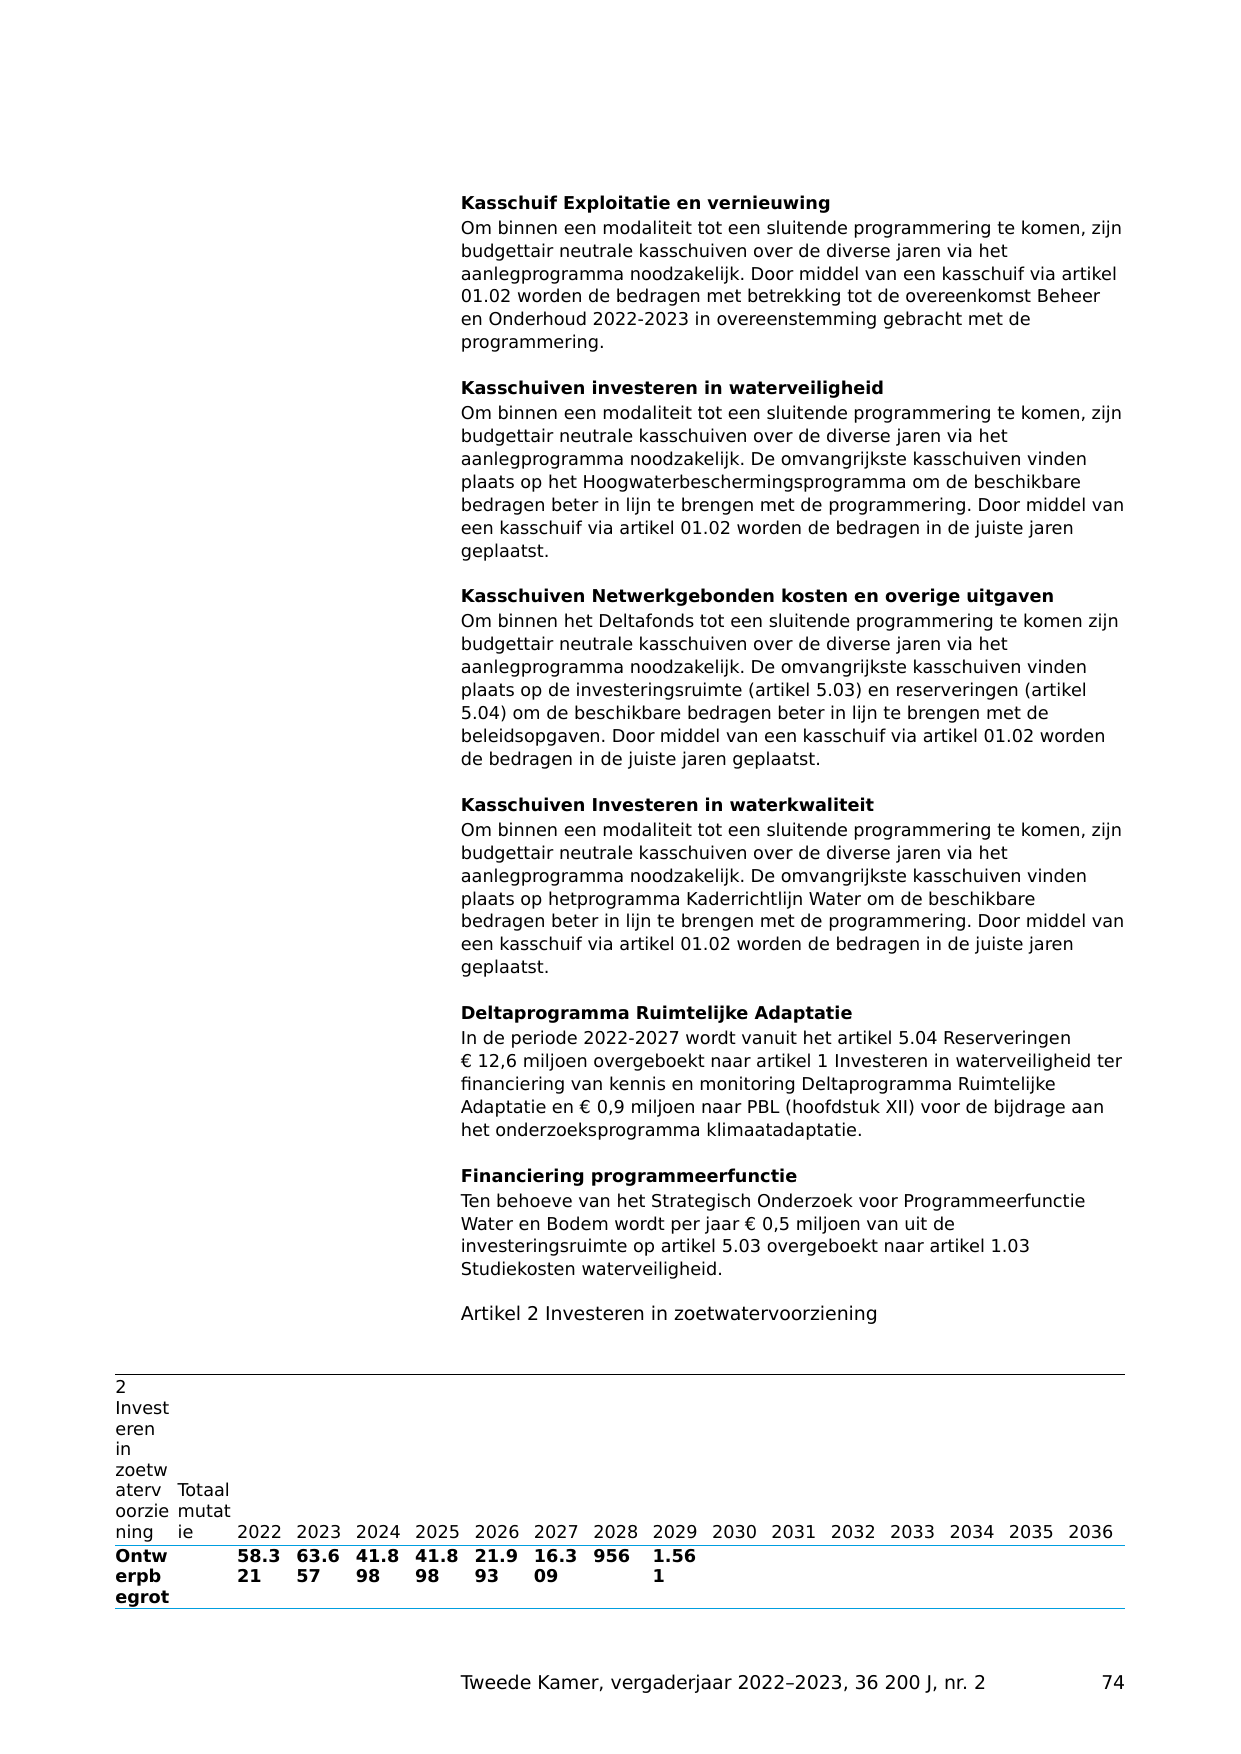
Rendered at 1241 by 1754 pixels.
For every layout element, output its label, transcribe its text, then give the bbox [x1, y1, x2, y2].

table_cell [175, 1546, 234, 1608]
table_cell 41.898 [412, 1546, 471, 1608]
table_cell Ontwerpbegrot [115, 1546, 174, 1608]
table_cell [768, 1546, 828, 1608]
text Kasschuiven Investeren in waterkwaliteit [461, 793, 1125, 816]
text Ten behoeve van het Strategisch Onderzoek voor Programmeerfunctie Water en Bodem wordt per jaar € 0,5 miljoen van uit de investeringsruimte op artikel 5.03 overgeboekt naar artikel 1.03 Studiekosten waterveiligheid. [461, 1189, 1125, 1280]
table_cell 2030 [709, 1375, 768, 1545]
text Kasschuiven Netwerkgebonden kosten en overige uitgaven [461, 584, 1125, 607]
title Artikel 2 Investeren in zoetwatervoorziening [461, 1303, 1125, 1325]
table_cell 2026 [471, 1375, 531, 1545]
table_cell [946, 1546, 1006, 1608]
table_cell 2028 [590, 1375, 649, 1545]
table_cell 956 [590, 1546, 649, 1608]
table_cell 2025 [412, 1375, 471, 1545]
table_cell 2022 [234, 1375, 293, 1545]
table_cell [828, 1546, 887, 1608]
text Deltaprogramma Ruimtelijke Adaptatie [461, 1001, 1125, 1024]
table_cell 21.993 [471, 1546, 531, 1608]
table_cell 2032 [828, 1375, 887, 1545]
table_cell 2035 [1006, 1375, 1065, 1545]
text Kasschuif Exploitatie en vernieuwing [461, 191, 1125, 214]
table_cell 2 Investeren in zoetwatervoorziening [115, 1375, 174, 1545]
table_cell [1065, 1546, 1125, 1608]
table_cell 16.309 [531, 1546, 590, 1608]
table_cell 2036 [1065, 1375, 1125, 1545]
table_cell [887, 1546, 946, 1608]
table_cell Totaal mutatie [175, 1375, 234, 1545]
table_header Tabel 47 Artikel 2 Investeren in zoetwatervoorziening [115, 1349, 1125, 1374]
table_cell 1.561 [650, 1546, 709, 1608]
table_cell 2024 [353, 1375, 412, 1545]
table_cell 2027 [531, 1375, 590, 1545]
text Kasschuiven investeren in waterveiligheid [461, 376, 1125, 399]
text Om binnen een modaliteit tot een sluitende programmering te komen, zijn budgettair neutrale kasschuiven over de diverse jaren via het aanlegprogramma noodzakelijk. De omvangrijkste kasschuiven vinden plaats op het Hoogwaterbeschermingsprogramma om de beschikbare bedragen beter in lijn te brengen met de programmering. Door middel van een kasschuif via artikel 01.02 worden de bedragen in de juiste jaren geplaatst. [461, 401, 1125, 562]
table_cell 2023 [293, 1375, 353, 1545]
table_cell 2029 [650, 1375, 709, 1545]
text Om binnen een modaliteit tot een sluitende programmering te komen, zijn budgettair neutrale kasschuiven over de diverse jaren via het aanlegprogramma noodzakelijk. Door middel van een kasschuif via artikel 01.02 worden de bedragen met betrekking tot de overeenkomst Beheer en Onderhoud 2022-2023 in overeenstemming gebracht met de programmering. [461, 216, 1125, 353]
table_cell 63.657 [293, 1546, 353, 1608]
table_cell [1006, 1546, 1065, 1608]
table_cell 41.898 [353, 1546, 412, 1608]
table_cell 2034 [946, 1375, 1006, 1545]
table_cell 2033 [887, 1375, 946, 1545]
table_cell 2031 [768, 1375, 828, 1545]
text Om binnen het Deltafonds tot een sluitende programmering te komen zijn budgettair neutrale kasschuiven over de diverse jaren via het aanlegprogramma noodzakelijk. De omvangrijkste kasschuiven vinden plaats op de investeringsruimte (artikel 5.03) en reserveringen (artikel 5.04) om de beschikbare bedragen beter in lijn te brengen met de beleidsopgaven. Door middel van een kasschuif via artikel 01.02 worden de bedragen in de juiste jaren geplaatst. [461, 609, 1125, 770]
text Om binnen een modaliteit tot een sluitende programmering te komen, zijn budgettair neutrale kasschuiven over de diverse jaren via het aanlegprogramma noodzakelijk. De omvangrijkste kasschuiven vinden plaats op hetprogramma Kaderrichtlijn Water om de beschikbare bedragen beter in lijn te brengen met de programmering. Door middel van een kasschuif via artikel 01.02 worden de bedragen in de juiste jaren geplaatst. [461, 818, 1125, 978]
table_cell 58.321 [234, 1546, 293, 1608]
text In de periode 2022-2027 wordt vanuit het artikel 5.04 Reserveringen € 12,6 miljoen overgeboekt naar artikel 1 Investeren in waterveiligheid ter financiering van kennis en monitoring Deltaprogramma Ruimtelijke Adaptatie en € 0,9 miljoen naar PBL (hoofdstuk XII) voor de bijdrage aan het onderzoeksprogramma klimaatadaptatie. [461, 1026, 1125, 1141]
text Financiering programmeerfunctie [461, 1164, 1125, 1187]
table_cell [709, 1546, 768, 1608]
